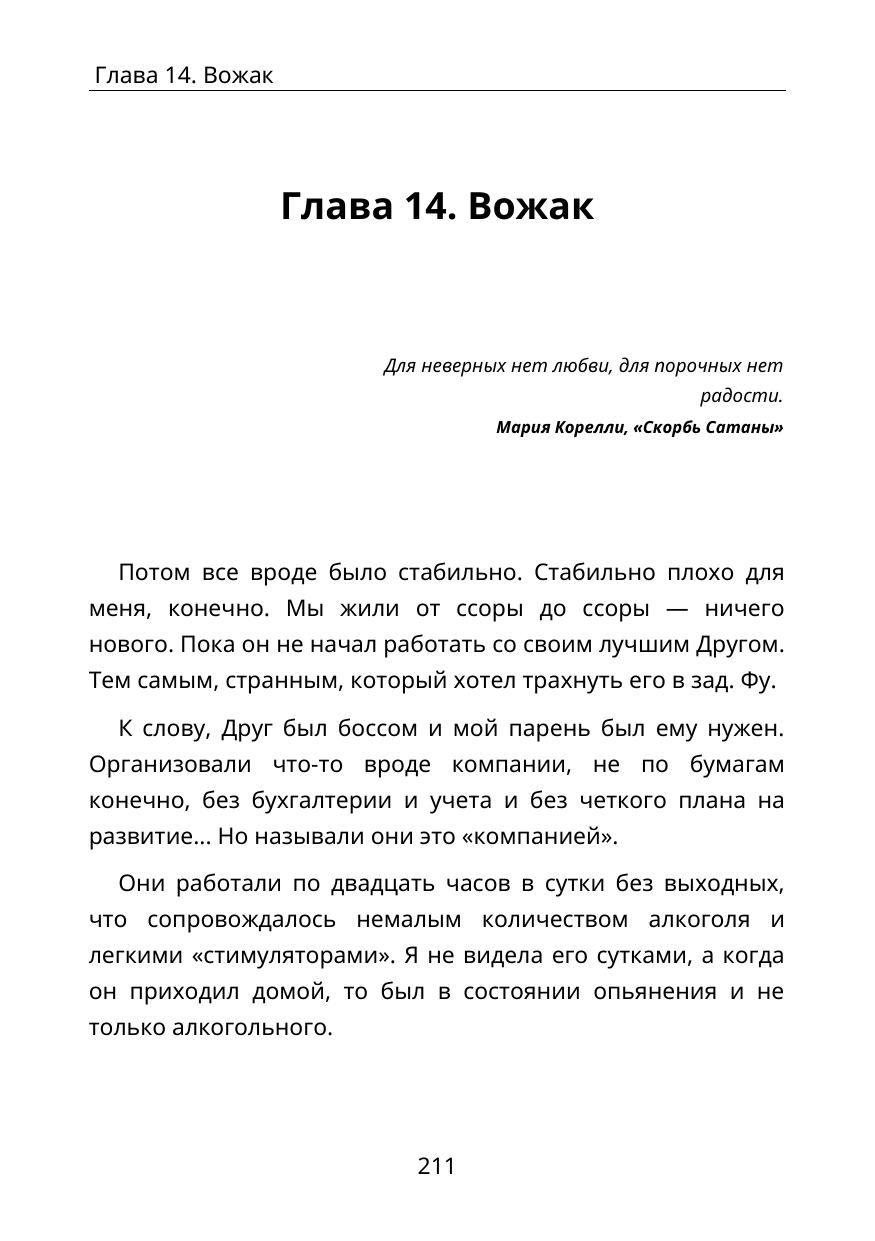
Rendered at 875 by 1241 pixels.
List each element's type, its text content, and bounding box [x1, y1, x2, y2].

subtitle Глава 14. Вожак [88, 179, 786, 230]
text Они работали по двадцать часов в сутки без выходных, что сопровождалось немалым количеством алкоголя и легкими «стимуляторами». Я не видела его сутками, а когда он приходил домой, то был в состоянии опьянения и не только алкогольного. [88, 867, 786, 1042]
text Мария Корелли, «Скорбь Сатаны» [148, 408, 786, 438]
text К слову, Друг был боссом и мой парень был ему нужен. Организовали что-то вроде компании, не по бумагам конечно, без бухгалтерии и учета и без четкого плана на развитие... Но называли они это «компанией». [88, 712, 786, 851]
text Потом все вроде было стабильно. Стабильно плохо для меня, конечно. Мы жили от ссоры до ссоры — ничего нового. Пока он не начал работать со своим лучшим Другом. Тем самым, странным, который хотел трахнуть его в зад. Фу. [88, 556, 786, 695]
text Для неверных нет любви, для порочных нет радости. [325, 348, 786, 408]
